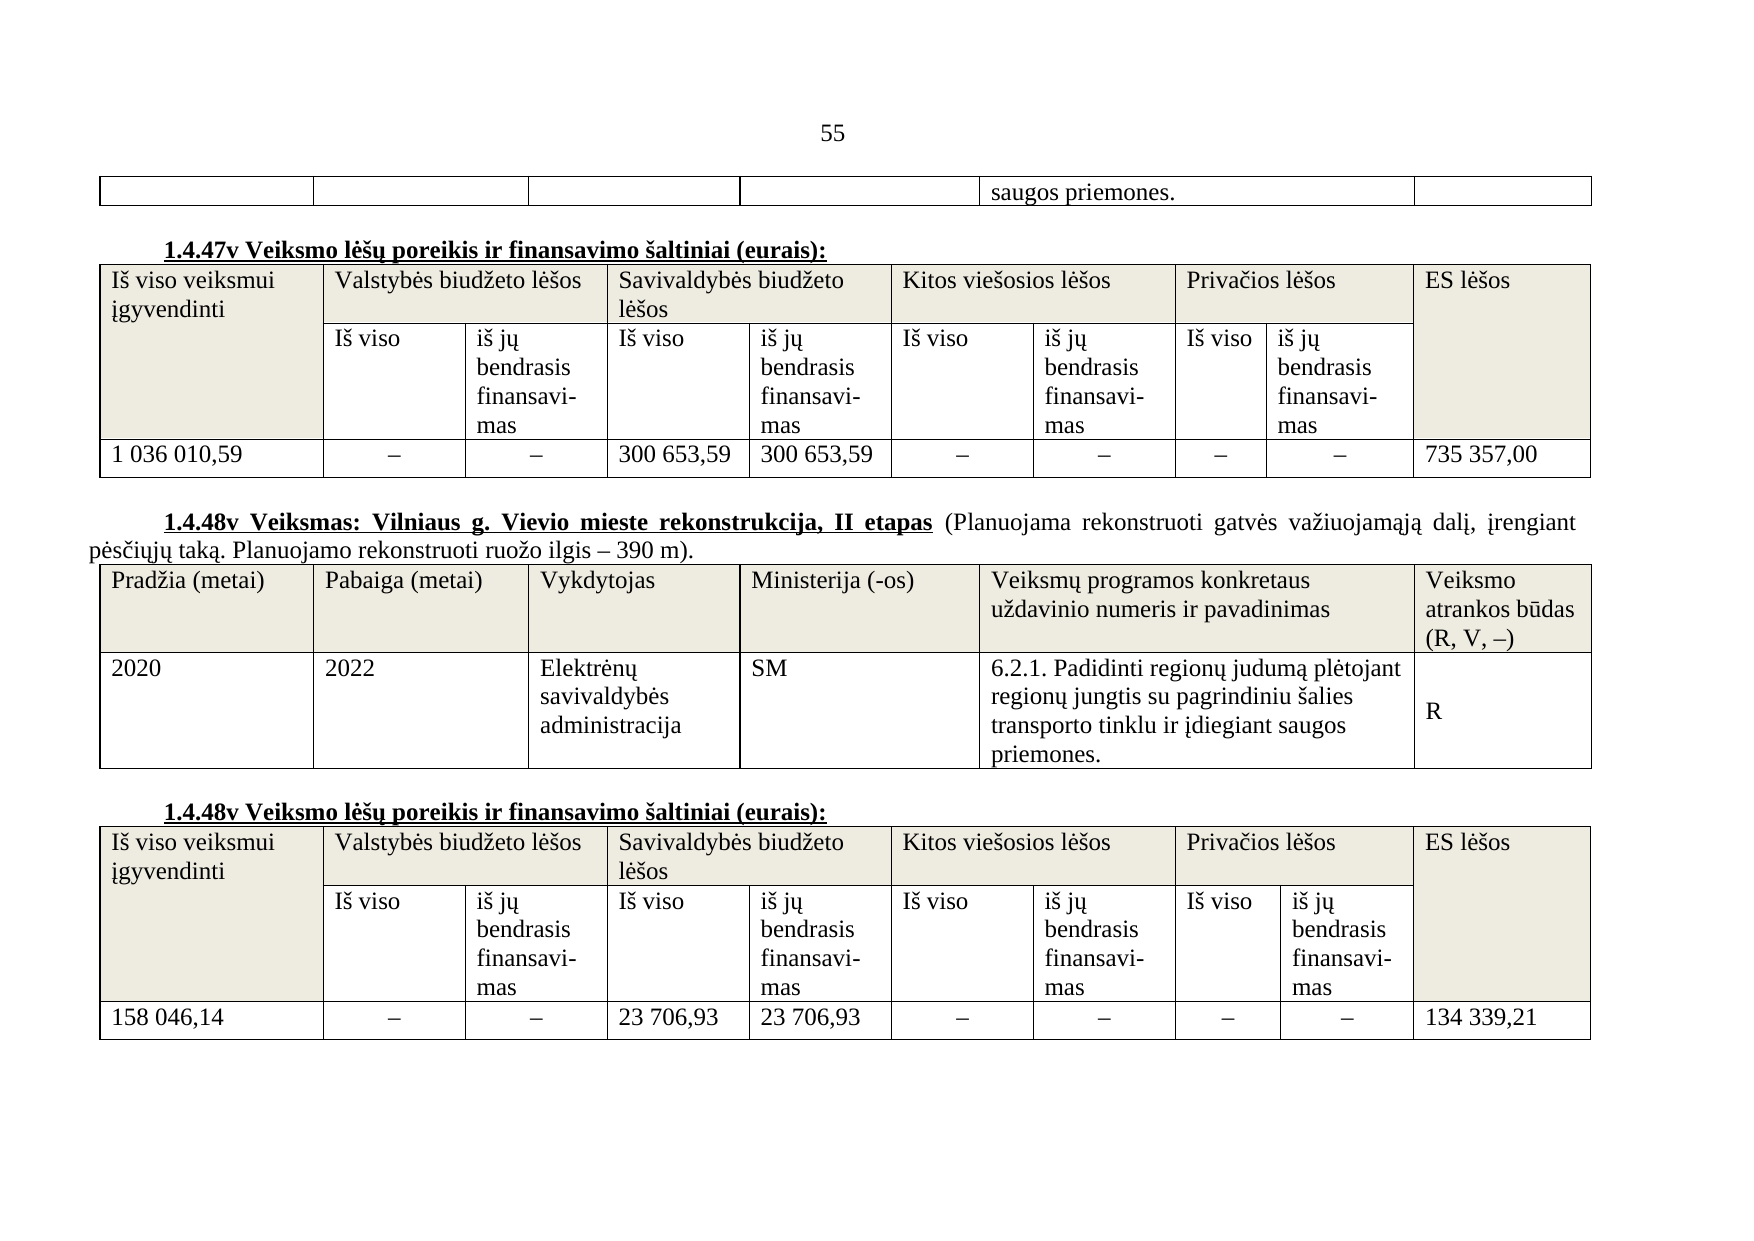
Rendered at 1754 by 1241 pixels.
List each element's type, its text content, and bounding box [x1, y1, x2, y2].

table_cell iš jų bendrasis finansavi- mas [1034, 324, 1175, 438]
table_cell iš jų bendrasis finansavi- mas [1034, 886, 1175, 1001]
table_header Vykdytojas [529, 565, 739, 652]
table_cell – [466, 440, 607, 477]
table_cell R [1415, 653, 1591, 768]
table_cell iš jų bendrasis finansavi- mas [466, 324, 607, 438]
table_cell 1 036 010,59 [101, 440, 323, 477]
table_cell [741, 177, 979, 205]
table_cell Iš viso [1176, 886, 1280, 1001]
table_cell [314, 177, 528, 205]
table_cell Iš viso [608, 324, 749, 438]
table_cell 158 046,14 [101, 1002, 323, 1039]
table_cell iš jų bendrasis finansavi- mas [750, 324, 891, 438]
table_cell 300 653,59 [750, 440, 891, 477]
table_header Iš viso veiksmui įgyvendinti [101, 827, 323, 1001]
table_cell iš jų bendrasis finansavi- mas [750, 886, 891, 1001]
table_cell Iš viso [324, 886, 465, 1001]
table_cell Iš viso [324, 324, 465, 438]
table_cell SM [741, 653, 979, 768]
table_cell 134 339,21 [1414, 1002, 1590, 1039]
table_cell [101, 177, 313, 205]
table_header Pabaiga (metai) [314, 565, 528, 652]
table_header ES lėšos [1414, 827, 1590, 1001]
table_header Valstybės biudžeto lėšos [324, 827, 607, 885]
table_cell – [466, 1002, 607, 1039]
table_header ES lėšos [1414, 265, 1590, 438]
table_cell – [1034, 440, 1175, 477]
table_cell 2022 [314, 653, 528, 768]
table_header Valstybės biudžeto lėšos [324, 265, 607, 322]
table_cell 23 706,93 [750, 1002, 891, 1039]
table_cell Iš viso [892, 324, 1033, 438]
table_cell iš jų bendrasis finansavi- mas [466, 886, 607, 1001]
table_cell – [1267, 440, 1413, 477]
table_cell – [324, 1002, 465, 1039]
table_header Privačios lėšos [1176, 265, 1413, 322]
table_cell Iš viso [1176, 324, 1266, 438]
table_cell [529, 177, 739, 205]
table_cell 735 357,00 [1414, 440, 1590, 477]
table_cell [1415, 177, 1591, 205]
table_cell – [1034, 1002, 1175, 1039]
table_cell 2020 [101, 653, 313, 768]
table_cell 300 653,59 [608, 440, 749, 477]
table_cell – [1176, 1002, 1280, 1039]
table_cell – [892, 1002, 1033, 1039]
table_cell – [892, 440, 1033, 477]
table_header Pradžia (metai) [101, 565, 313, 652]
table_header Kitos viešosios lėšos [892, 265, 1175, 322]
table_header Savivaldybės biudžeto lėšos [608, 265, 891, 322]
table_cell – [1176, 440, 1266, 477]
table_header Savivaldybės biudžeto lėšos [608, 827, 891, 885]
table_cell – [324, 440, 465, 477]
table_cell saugos priemones. [980, 177, 1414, 205]
table_cell 6.2.1. Padidinti regionų judumą plėtojant regionų jungtis su pagrindiniu šalies transporto tinklu ir įdiegiant saugos priemones. [980, 653, 1414, 768]
table_cell Elektrėnų savivaldybės administracija [529, 653, 739, 768]
text 1.4.47v Veiksmo lėšų poreikis ir finansavimo šaltiniai (eurais): [89, 235, 1577, 264]
table_cell iš jų bendrasis finansavi- mas [1281, 886, 1413, 1001]
table_cell Iš viso [608, 886, 749, 1001]
table_header Veiksmo atrankos būdas (R, V, –) [1415, 565, 1591, 652]
table_cell iš jų bendrasis finansavi- mas [1267, 324, 1413, 438]
table_header Ministerija (-os) [741, 565, 979, 652]
table_header Iš viso veiksmui įgyvendinti [101, 265, 323, 438]
table_header Kitos viešosios lėšos [892, 827, 1175, 885]
text 1.4.48v Veiksmas: Vilniaus g. Vievio mieste rekonstrukcija, II etapas (planuojama rekonstruoti gatvės važiuojamąją dalį, įrengiant pėsčiųjų taką. Planuojamo rekonstruoti ruožo ilgis – 390 m). [89, 507, 1577, 564]
text 1.4.48v Veiksmo lėšų poreikis ir finansavimo šaltiniai (eurais): [89, 797, 1577, 826]
table_header Veiksmų programos konkretaus uždavinio numeris ir pavadinimas [980, 565, 1414, 652]
table_cell – [1281, 1002, 1413, 1039]
table_cell Iš viso [892, 886, 1033, 1001]
table_cell 23 706,93 [608, 1002, 749, 1039]
table_header Privačios lėšos [1176, 827, 1413, 885]
